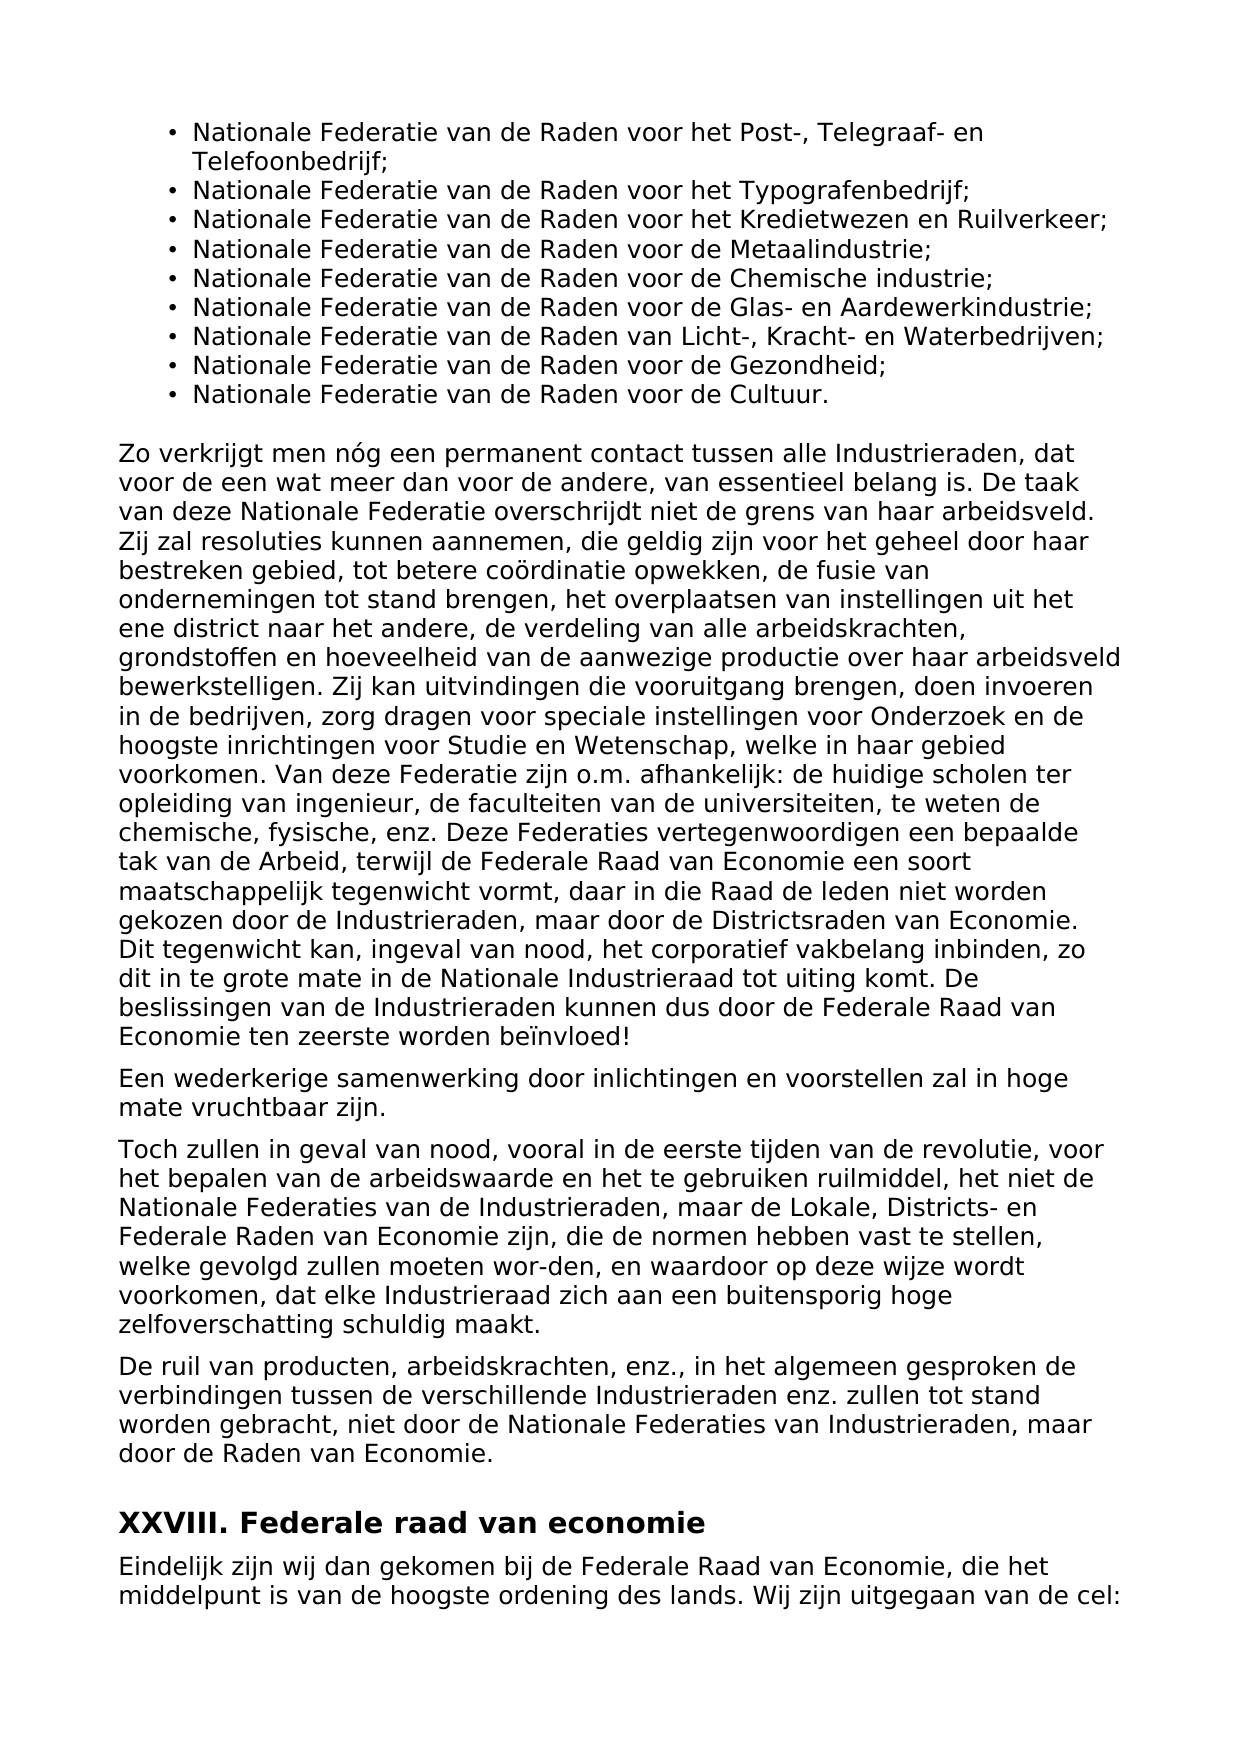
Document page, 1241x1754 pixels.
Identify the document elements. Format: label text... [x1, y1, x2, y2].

list Nationale Federatie van de Raden voor de Glas- en Aardewerkindustrie; [177, 293, 1122, 322]
list Nationale Federatie van de Raden voor het Typografenbedrijf; [177, 176, 1122, 206]
text De ruil van producten, arbeidskrachten, enz., in het algemeen gesproken de verbindingen tussen de verschillende Industrieraden enz. zullen tot stand worden gebracht, niet door de Nationale Federaties van Industrieraden, maar door de Raden van Economie. [118, 1352, 1122, 1468]
list Nationale Federatie van de Raden van Licht-, Kracht- en Waterbedrijven; [177, 322, 1122, 351]
list Nationale Federatie van de Raden voor de Chemische industrie; [177, 264, 1122, 293]
text Eindelijk zijn wij dan gekomen bij de Federale Raad van Economie, die het middelpunt is van de hoogste ordening des lands. Wij zijn uitgegaan van de cel: [118, 1552, 1122, 1611]
text Zo verkrijgt men nóg een permanent contact tussen alle Industrieraden, dat voor de een wat meer dan voor de andere, van essentieel belang is. De taak van deze Nationale Federatie overschrijdt niet de grens van haar arbeidsveld. Zij zal resoluties kunnen aannemen, die geldig zijn voor het geheel door haar bestreken gebied, tot betere coördinatie opwekken, de fusie van ondernemingen tot stand brengen, het overplaatsen van instellingen uit het ene district naar het andere, de verdeling van alle arbeidskrachten, grondstoffen en hoeveelheid van de aanwezige productie over haar arbeidsveld bewerkstelligen. Zij kan uitvindingen die vooruitgang brengen, doen invoeren in de bedrijven, zorg dragen voor speciale instellingen voor Onderzoek en de hoogste inrichtingen voor Studie en Wetenschap, welke in haar gebied voorkomen. Van deze Federatie zijn o.m. afhankelijk: de huidige scholen ter opleiding van ingenieur, de faculteiten van de universiteiten, te weten de chemische, fysische, enz. Deze Federaties vertegenwoordigen een bepaalde tak van de Arbeid, terwijl de Federale Raad van Economie een soort maatschappelijk tegenwicht vormt, daar in die Raad de leden niet worden gekozen door de Industrieraden, maar door de Districtsraden van Economie. Dit tegenwicht kan, ingeval van nood, het corporatief vakbelang inbinden, zo dit in te grote mate in de Nationale Industrieraad tot uiting komt. De beslissingen van de Industrieraden kunnen dus door de Federale Raad van Economie ten zeerste worden beïnvloed! [118, 439, 1122, 1052]
list Nationale Federatie van de Raden voor het Post-, Telegraaf- en Telefoonbedrijf; [177, 118, 1122, 176]
text Toch zullen in geval van nood, vooral in de eerste tijden van de revolutie, voor het bepalen van de arbeidswaarde en het te gebruiken ruilmiddel, het niet de Nationale Federaties van de Industrieraden, maar de Lokale, Districts- en Federale Raden van Economie zijn, die de normen hebben vast te stellen, welke gevolgd zullen moeten wor-den, en waardoor op deze wijze wordt voorkomen, dat elke Industrieraad zich aan een buitensporig hoge zelfoverschatting schuldig maakt. [118, 1135, 1122, 1339]
list Nationale Federatie van de Raden voor de Gezondheid; [177, 351, 1122, 381]
list Nationale Federatie van de Raden voor de Metaalindustrie; [177, 235, 1122, 264]
text Een wederkerige samenwerking door inlichtingen en voorstellen zal in hoge mate vruchtbaar zijn. [118, 1064, 1122, 1123]
subtitle XXVIII. Federale raad van economie [118, 1506, 1122, 1540]
list Nationale Federatie van de Raden voor het Kredietwezen en Ruilverkeer; [177, 206, 1122, 235]
list Nationale Federatie van de Raden voor de Cultuur. [177, 381, 1122, 410]
